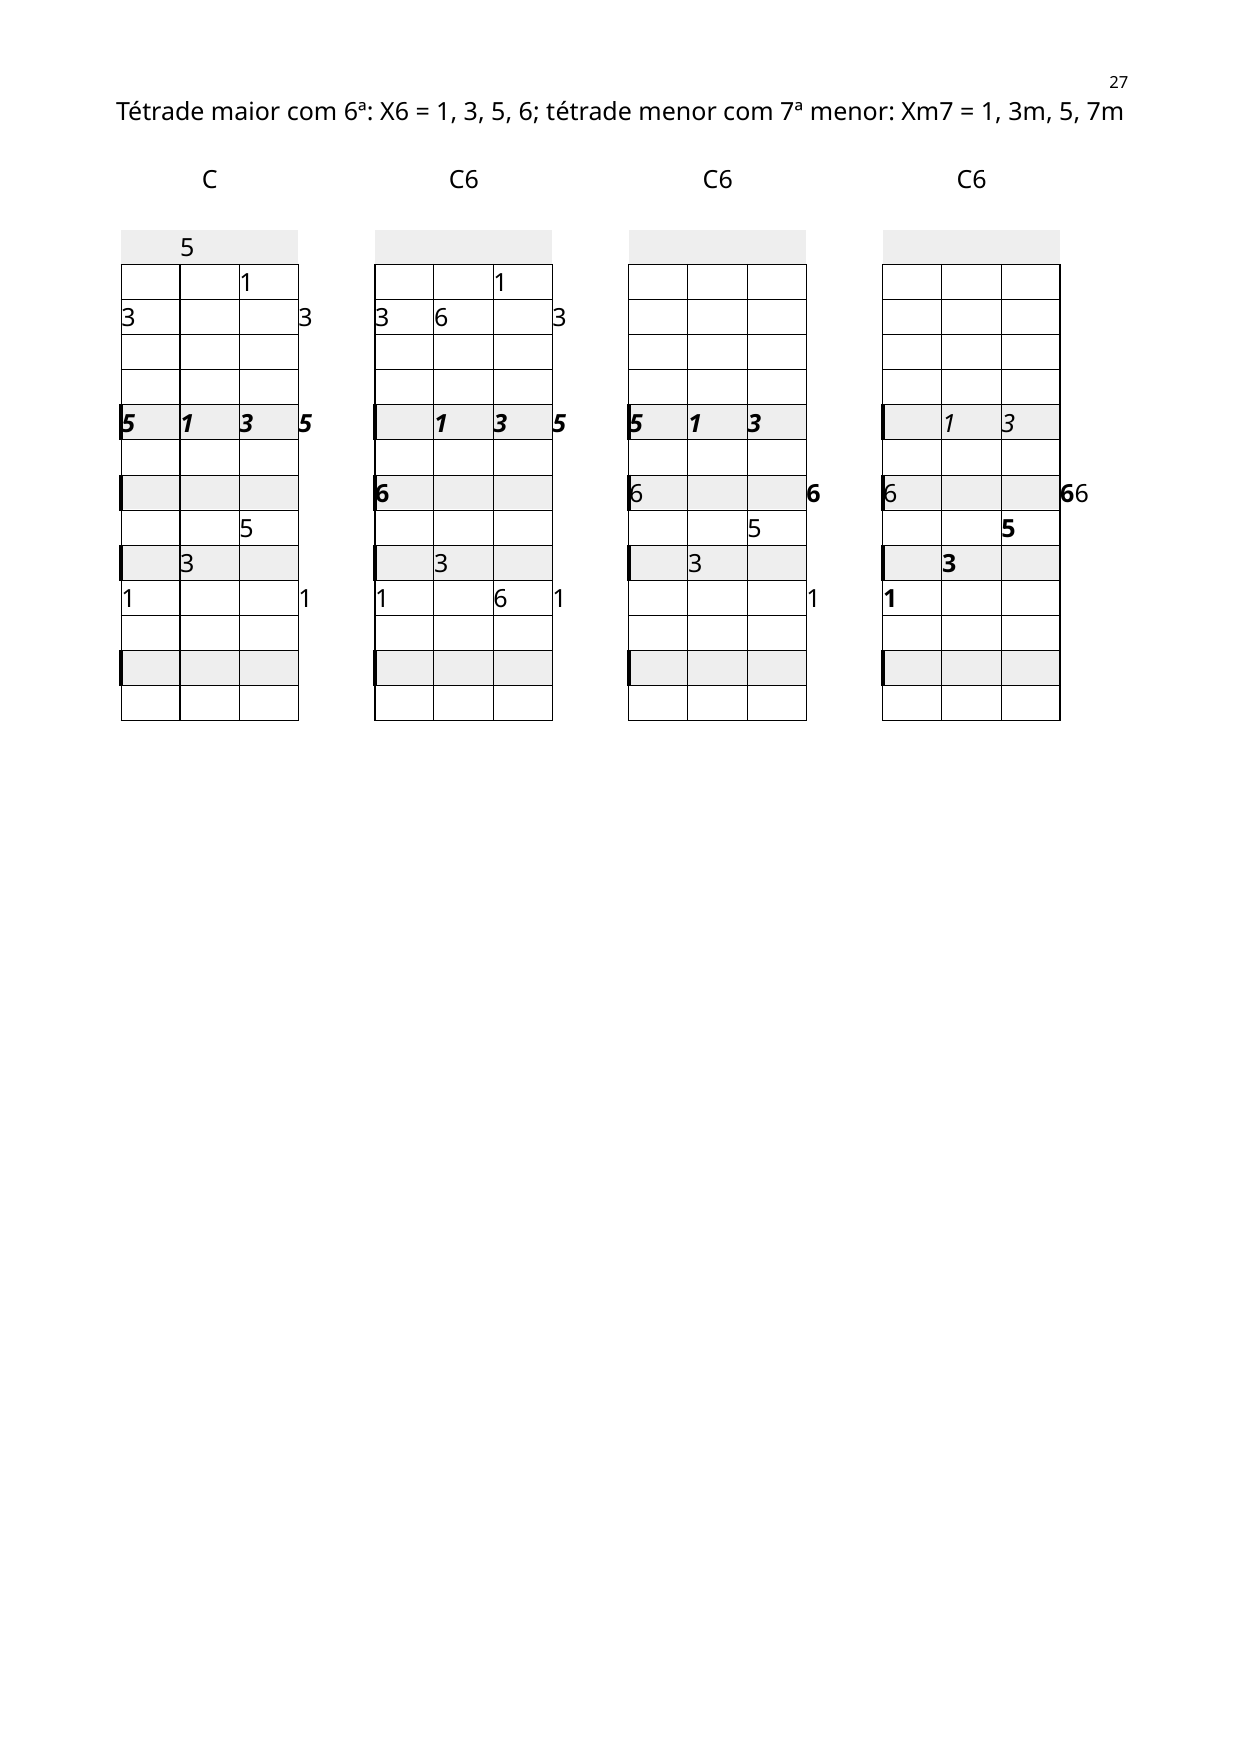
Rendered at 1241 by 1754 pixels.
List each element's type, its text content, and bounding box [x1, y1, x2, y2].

table_cell [688, 300, 747, 334]
table_cell [181, 476, 239, 509]
table_cell [493, 230, 552, 264]
table_cell [434, 196, 493, 230]
table_cell [494, 300, 552, 334]
table_cell [629, 440, 687, 474]
table_cell [494, 651, 552, 685]
table_cell [747, 230, 806, 264]
table_cell [942, 581, 1001, 615]
table_cell [553, 650, 611, 685]
table_cell [942, 370, 1001, 404]
table_cell [376, 335, 433, 369]
table_cell [629, 335, 687, 369]
table_cell [688, 686, 747, 720]
table_cell [942, 196, 1001, 230]
table_cell [1061, 685, 1119, 720]
table_cell 5 [180, 230, 239, 264]
table_cell [942, 651, 1001, 685]
table_cell 3 [1002, 405, 1059, 439]
table_cell [748, 581, 806, 615]
table_cell [1002, 300, 1059, 334]
table_header [552, 162, 611, 196]
table_cell 6 [631, 476, 687, 509]
table_cell 5 [299, 404, 357, 439]
table_cell [553, 510, 611, 545]
table_cell [298, 196, 357, 230]
table_cell 3 [181, 546, 239, 580]
table_cell [122, 370, 179, 404]
table_cell [239, 230, 298, 264]
table_cell [434, 476, 493, 509]
table_cell [240, 581, 298, 615]
table_cell [1061, 334, 1119, 369]
table_cell [434, 335, 493, 369]
table_cell [1060, 230, 1119, 264]
table_cell [807, 369, 865, 404]
table_cell [123, 546, 179, 580]
table_cell [1002, 686, 1059, 720]
table_cell [807, 404, 865, 439]
table_cell [1002, 440, 1059, 474]
table_cell [807, 510, 865, 545]
table_cell [885, 405, 941, 439]
table_cell [807, 685, 865, 720]
table_cell [885, 546, 941, 580]
table_cell [1002, 651, 1059, 685]
table_cell [299, 650, 357, 685]
table_cell [1061, 545, 1119, 580]
table_header [298, 162, 357, 196]
table_cell [434, 686, 493, 720]
table_cell [240, 686, 298, 720]
table_cell [1001, 196, 1060, 230]
table_cell 3 [122, 300, 179, 334]
table_cell 3 [240, 405, 298, 439]
table_cell [240, 651, 298, 685]
table_cell [688, 616, 747, 650]
table_cell [553, 615, 611, 650]
table_cell [1002, 581, 1059, 615]
table_cell [299, 439, 357, 474]
table_cell [181, 581, 239, 615]
table_cell [807, 334, 865, 369]
table_cell [883, 686, 941, 720]
table_cell [1001, 230, 1060, 264]
table_cell [885, 651, 941, 685]
table_cell [181, 616, 239, 650]
table_cell [629, 686, 687, 720]
table_cell [122, 511, 179, 545]
table_cell [121, 230, 180, 264]
table_cell [883, 370, 941, 404]
table_cell 3 [494, 405, 552, 439]
table_cell [1061, 369, 1119, 404]
table_cell [377, 405, 433, 439]
table_cell [122, 686, 179, 720]
table_cell [748, 265, 806, 299]
table_cell 3 [553, 299, 611, 334]
table_cell [748, 335, 806, 369]
table_cell [181, 651, 239, 685]
table_cell [299, 475, 357, 509]
table_cell 1 [376, 581, 433, 615]
table_cell [688, 511, 747, 545]
table_cell 6 [377, 476, 433, 509]
table_cell [434, 265, 493, 299]
table_cell 1 [883, 581, 941, 615]
table_cell [1061, 299, 1119, 334]
table_cell 66 [1061, 475, 1119, 509]
table_cell [1002, 476, 1059, 509]
table_cell [629, 616, 687, 650]
table_cell [494, 370, 552, 404]
table_cell [748, 370, 806, 404]
table_cell 3 [376, 300, 433, 334]
table_cell [376, 686, 433, 720]
table_cell [942, 265, 1001, 299]
table_cell [942, 440, 1001, 474]
table_cell [240, 546, 298, 580]
table_cell [553, 685, 611, 720]
table_cell [299, 334, 357, 369]
table_header C6 [375, 162, 552, 196]
table_cell [883, 440, 941, 474]
table_header [806, 162, 865, 196]
table_cell [1060, 196, 1119, 230]
table_cell [298, 230, 357, 264]
table_cell 3 [434, 546, 493, 580]
table_cell [240, 300, 298, 334]
table_cell [942, 230, 1001, 264]
table_cell [807, 650, 865, 685]
table_cell [494, 546, 552, 580]
table_cell [748, 300, 806, 334]
table_cell [553, 545, 611, 580]
table_cell [748, 546, 806, 580]
table_cell [883, 265, 941, 299]
table_cell [434, 230, 493, 264]
table_cell [1002, 546, 1059, 580]
table_cell [553, 439, 611, 474]
table_cell [494, 616, 552, 650]
table_cell [376, 440, 433, 474]
table_cell [122, 265, 179, 299]
table_cell [1002, 370, 1059, 404]
table_cell [123, 651, 179, 685]
table_cell [629, 511, 687, 545]
table_cell [494, 335, 552, 369]
table_cell 6 [807, 475, 865, 509]
table_cell [434, 616, 493, 650]
table_cell 1 [553, 580, 611, 615]
table_cell [688, 196, 747, 230]
table_cell [552, 230, 611, 264]
table_cell [747, 196, 806, 230]
table_cell [942, 300, 1001, 334]
table_cell [375, 196, 434, 230]
table_cell [434, 511, 493, 545]
table_cell [377, 651, 433, 685]
table_cell [883, 511, 941, 545]
table_cell [883, 230, 942, 264]
table_cell [494, 686, 552, 720]
table_cell [121, 196, 180, 230]
table_cell [748, 440, 806, 474]
table_cell [748, 686, 806, 720]
table_cell [807, 545, 865, 580]
table_cell [299, 615, 357, 650]
text Tétrade maior com 6ª: X6 = 1, 3, 5, 6; tétrade menor com 7ª menor: Xm7 = 1, 3m, 5, 7m [112, 93, 1128, 128]
table_cell [376, 511, 433, 545]
table_cell [1061, 264, 1119, 299]
table_cell [1002, 265, 1059, 299]
table_header C6 [883, 162, 1060, 196]
table_cell [883, 300, 941, 334]
table_cell [807, 615, 865, 650]
table_cell 1 [122, 581, 179, 615]
table_header [1060, 162, 1119, 196]
table_cell [181, 511, 239, 545]
table_cell [122, 335, 179, 369]
table_cell [123, 476, 179, 509]
table_cell [629, 230, 688, 264]
table_cell [240, 616, 298, 650]
table_cell 1 [181, 405, 239, 439]
table_cell [942, 686, 1001, 720]
table_cell [688, 440, 747, 474]
table_cell 6 [885, 476, 941, 509]
table_cell 1 [299, 580, 357, 615]
table_cell [1061, 580, 1119, 615]
table_cell [748, 616, 806, 650]
table_cell [1002, 335, 1059, 369]
table_cell 1 [434, 405, 493, 439]
table_cell [1061, 615, 1119, 650]
table_cell 1 [807, 580, 865, 615]
table_cell [1061, 510, 1119, 545]
table_cell [240, 335, 298, 369]
table_cell 5 [123, 405, 179, 439]
table_cell [688, 230, 747, 264]
table_cell [688, 476, 747, 509]
table_cell [688, 335, 747, 369]
table_cell 5 [631, 405, 687, 439]
table_cell [629, 370, 687, 404]
table_cell [942, 476, 1001, 509]
table_cell [434, 370, 493, 404]
table_cell [629, 300, 687, 334]
table_cell 1 [240, 265, 298, 299]
table_cell [1061, 439, 1119, 474]
table_cell [807, 264, 865, 299]
table_cell [629, 581, 687, 615]
table_header C [121, 162, 298, 196]
table_cell [376, 265, 433, 299]
table_cell [807, 439, 865, 474]
table_cell [181, 370, 239, 404]
table_cell [631, 546, 687, 580]
table_cell 5 [748, 511, 806, 545]
table_cell [434, 581, 493, 615]
table_cell [299, 685, 357, 720]
table_cell [553, 334, 611, 369]
table_header C6 [629, 162, 806, 196]
table_cell [942, 511, 1001, 545]
table_cell [181, 335, 239, 369]
table_cell [942, 335, 1001, 369]
table_cell [806, 196, 865, 230]
table_cell [1002, 616, 1059, 650]
table_cell [299, 369, 357, 404]
table_cell [240, 476, 298, 509]
table_cell [181, 686, 239, 720]
table_cell [494, 440, 552, 474]
table_cell [883, 616, 941, 650]
table_cell 5 [240, 511, 298, 545]
table_cell 1 [942, 405, 1001, 439]
table_cell [181, 300, 239, 334]
table_cell 6 [434, 300, 493, 334]
table_cell [688, 651, 747, 685]
table_cell [122, 440, 179, 474]
table_cell [299, 264, 357, 299]
table_cell 6 [494, 581, 552, 615]
table_cell [553, 369, 611, 404]
table_cell 3 [942, 546, 1001, 580]
table_cell [181, 265, 239, 299]
table_cell [493, 196, 552, 230]
table_cell [688, 370, 747, 404]
table_cell 5 [553, 404, 611, 439]
table_cell 3 [299, 299, 357, 334]
table_cell [376, 616, 433, 650]
table_cell [748, 476, 806, 509]
table_cell 1 [688, 405, 747, 439]
table_cell [688, 581, 747, 615]
table_cell [629, 265, 687, 299]
table_cell [240, 370, 298, 404]
table_cell [299, 545, 357, 580]
table_cell [1061, 650, 1119, 685]
table_cell [494, 476, 552, 509]
table_cell 5 [1002, 511, 1059, 545]
table_cell [553, 475, 611, 509]
table_cell [883, 335, 941, 369]
table_cell [434, 651, 493, 685]
table_cell 3 [688, 546, 747, 580]
table_cell [181, 440, 239, 474]
table_cell [552, 196, 611, 230]
table_cell [239, 196, 298, 230]
table_cell [748, 651, 806, 685]
table_cell [122, 616, 179, 650]
table_cell [631, 651, 687, 685]
table_cell [942, 616, 1001, 650]
table_cell [553, 264, 611, 299]
table_cell [688, 265, 747, 299]
table_cell [180, 196, 239, 230]
table_cell [1061, 404, 1119, 439]
table_cell [883, 196, 942, 230]
table_cell [375, 230, 434, 264]
table_cell [807, 299, 865, 334]
table_cell [434, 440, 493, 474]
table_cell 3 [748, 405, 806, 439]
table_cell 1 [494, 265, 552, 299]
table_cell [299, 510, 357, 545]
table_cell [377, 546, 433, 580]
table_cell [376, 370, 433, 404]
table_cell [240, 440, 298, 474]
table_cell [806, 230, 865, 264]
table_cell [494, 511, 552, 545]
table_cell [629, 196, 688, 230]
